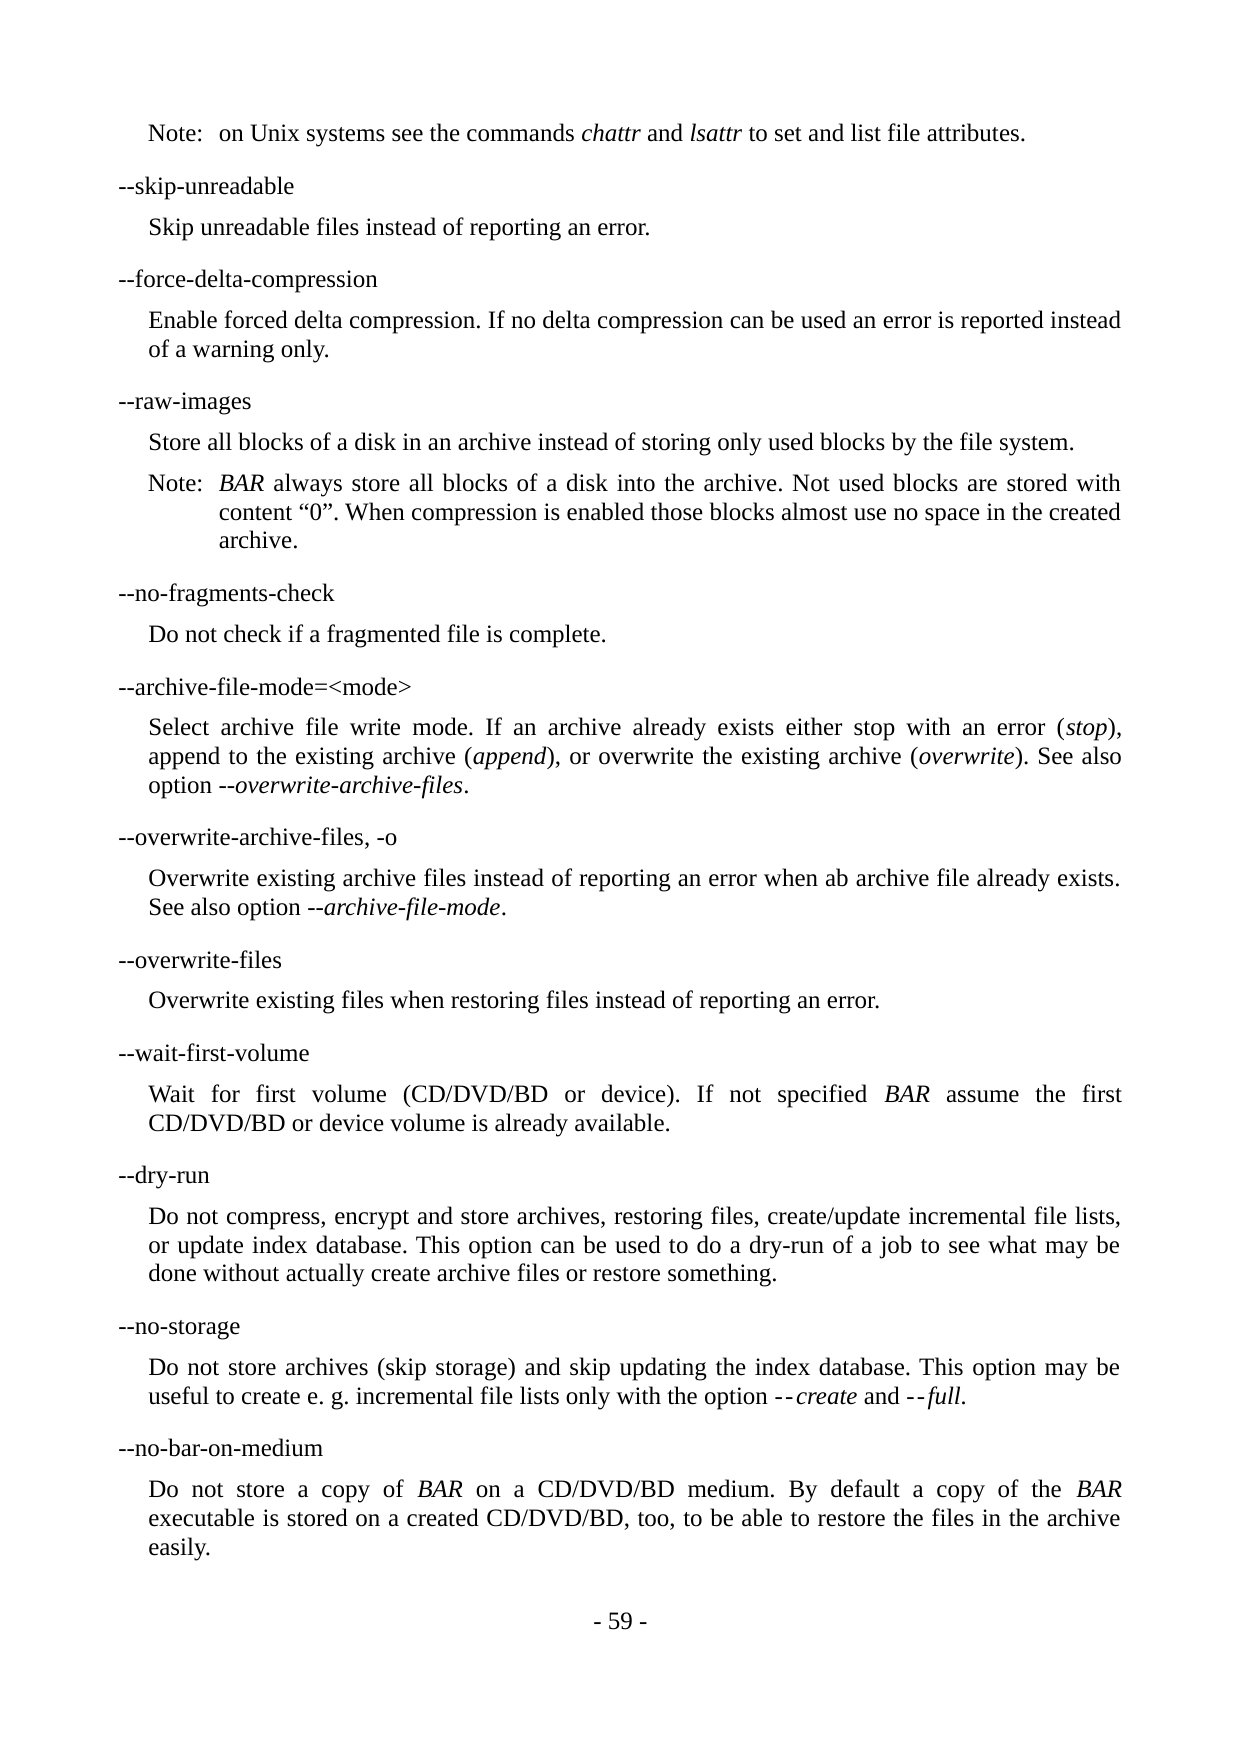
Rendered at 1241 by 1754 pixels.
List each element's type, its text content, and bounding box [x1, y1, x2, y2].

text Do not compress, encrypt and store archives, restoring files, create/update incremental file lists, or update index database. This option can be used to do a dry-run of a job to see what may be done without actually create archive files or restore something. [148, 1201, 1122, 1287]
title --no-bar-on-medium [118, 1433, 1122, 1462]
title --no-storage [118, 1311, 1122, 1340]
title --overwrite-archive-files, -o [118, 822, 1122, 851]
text Do not store a copy of BAR on a CD/DVD/BD medium. By default a copy of the BAR executable is stored on a created CD/DVD/BD, too, to be able to restore the files in the archive easily. [148, 1474, 1122, 1560]
text Overwrite existing archive files instead of reporting an error when ab archive file already exists. See also option --archive-file-mode. [148, 863, 1122, 921]
title --no-fragments-check [118, 578, 1122, 607]
text Skip unreadable files instead of reporting an error. [148, 212, 1122, 240]
text Select archive file write mode. If an archive already exists either stop with an error (stop), append to the existing archive (append), or overwrite the existing archive (overwrite). See also option --overwrite-archive-files. [148, 712, 1122, 798]
text Note: BAR always store all blocks of a disk into the archive. Not used blocks are stored with content “0”. When compression is enabled those blocks almost use no space in the created archive. [148, 468, 1122, 554]
title --archive-file-mode=<mode> [118, 672, 1122, 700]
title --overwrite-files [118, 945, 1122, 973]
text Do not check if a fragmented file is complete. [148, 619, 1122, 648]
text Note: on Unix systems see the commands chattr and lsattr to set and list file attributes. [148, 118, 1122, 147]
title --dry-run [118, 1160, 1122, 1189]
text Do not store archives (skip storage) and skip updating the index database. This option may be useful to create e. g. incremental file lists only with the option ‑‑create and ‑‑full. [148, 1352, 1122, 1409]
text Store all blocks of a disk in an archive instead of storing only used blocks by the file system. [148, 427, 1122, 456]
title --force-delta-compression [118, 264, 1122, 293]
text Wait for first volume (CD/DVD/BD or device). If not specified BAR assume the first CD/DVD/BD or device volume is already available. [148, 1079, 1122, 1136]
text Enable forced delta compression. If no delta compression can be used an error is reported instead of a warning only. [148, 305, 1122, 362]
title --skip-unreadable [118, 171, 1122, 199]
title --raw-images [118, 386, 1122, 415]
text Overwrite existing files when restoring files instead of reporting an error. [148, 985, 1122, 1014]
title --wait-first-volume [118, 1038, 1122, 1067]
